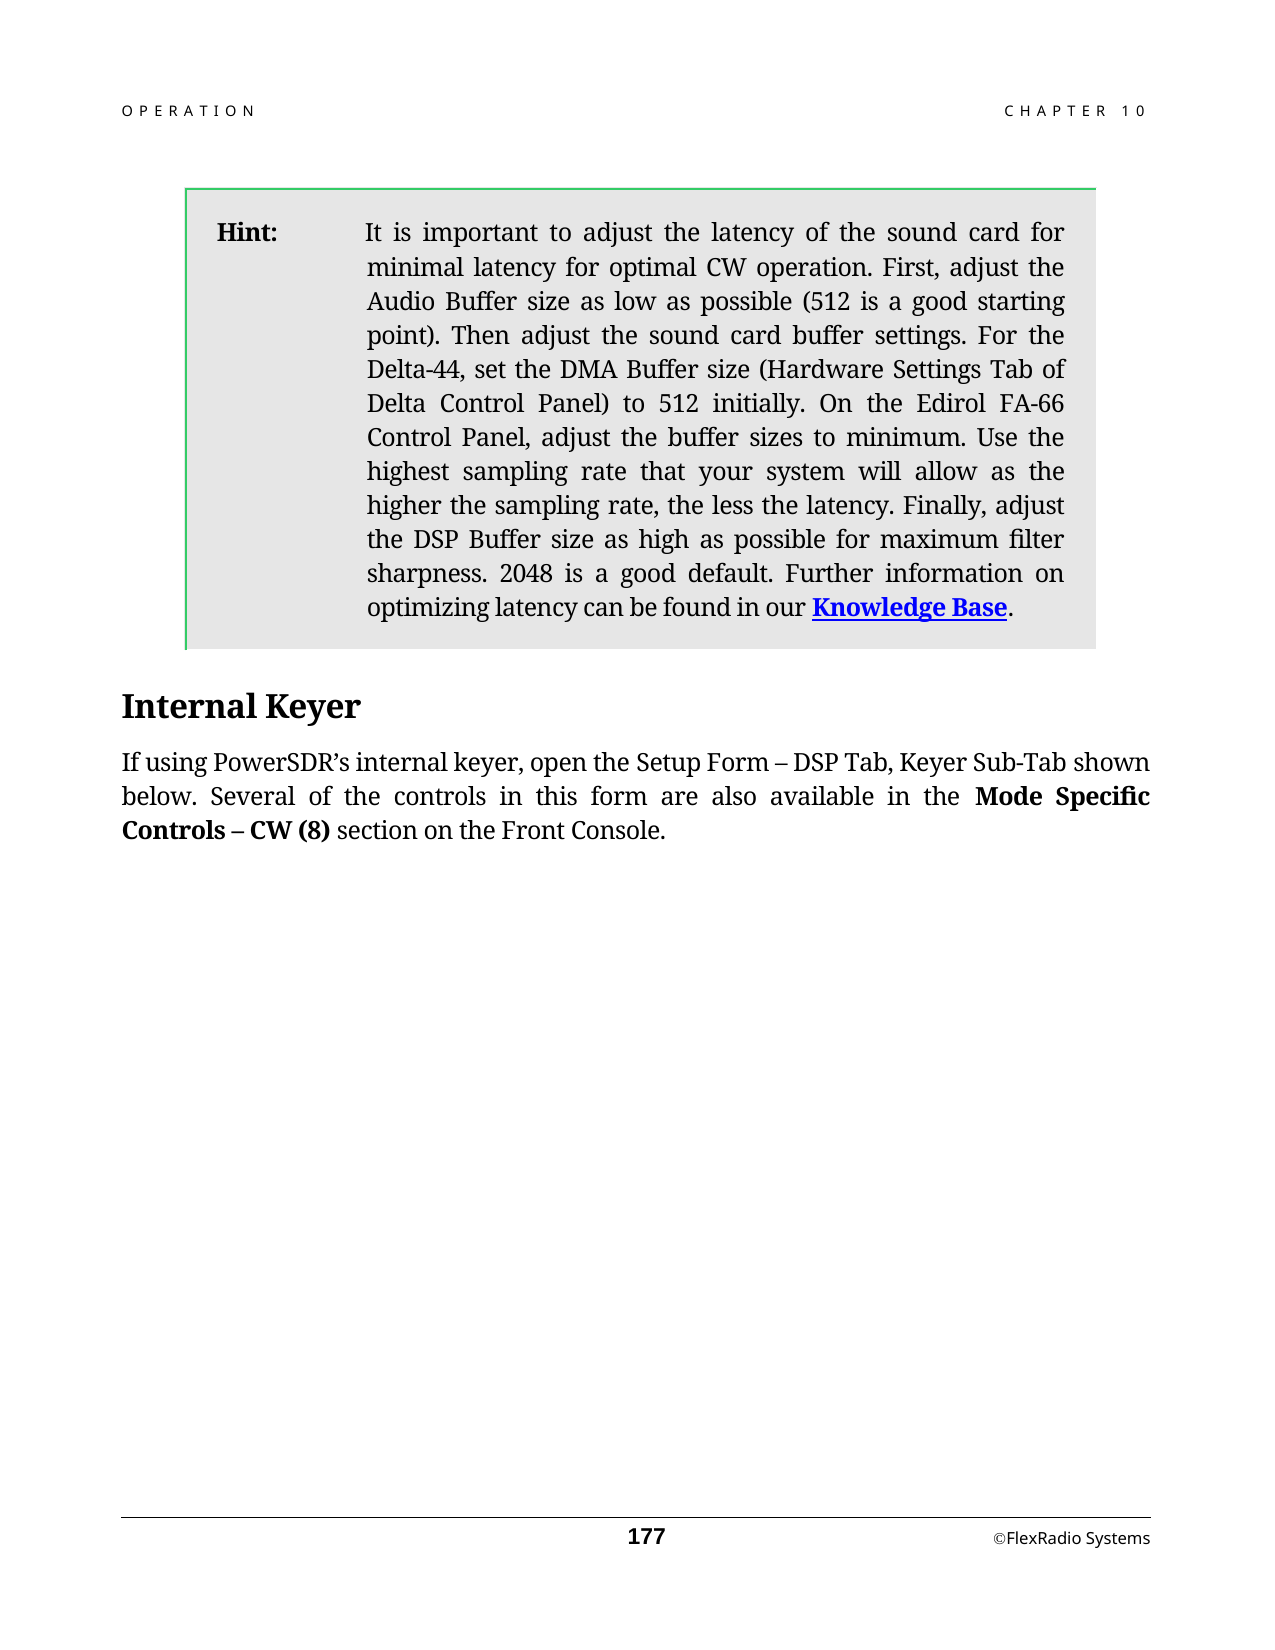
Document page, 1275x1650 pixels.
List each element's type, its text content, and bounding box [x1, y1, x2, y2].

text If using PowerSDR’s internal keyer, open the Setup Form – DSP Tab, Keyer Sub-Tab shown below. Several of the controls in this form are also available in the Mode Specific Controls – CW (8) section on the Front Console. [121, 745, 1151, 847]
text Hint: It is important to adjust the latency of the sound card for minimal latency for optimal CW operation. First, adjust the Audio Buffer size as low as possible (512 is a good starting point). Then adjust the sound card buffer settings. For the Delta-44, set the DMA Buffer size (Hardware Settings Tab of Delta Control Panel) to 512 initially. On the Edirol FA-66 Control Panel, adjust the buffer sizes to minimum. Use the highest sampling rate that your system will allow as the higher the sampling rate, the less the latency. Finally, adjust the DSP Buffer size as high as possible for maximum filter sharpness. 2048 is a good default. Further information on optimizing latency can be found in our Knowledge Base. [187, 190, 1096, 649]
subtitle Internal Keyer [121, 683, 1151, 728]
